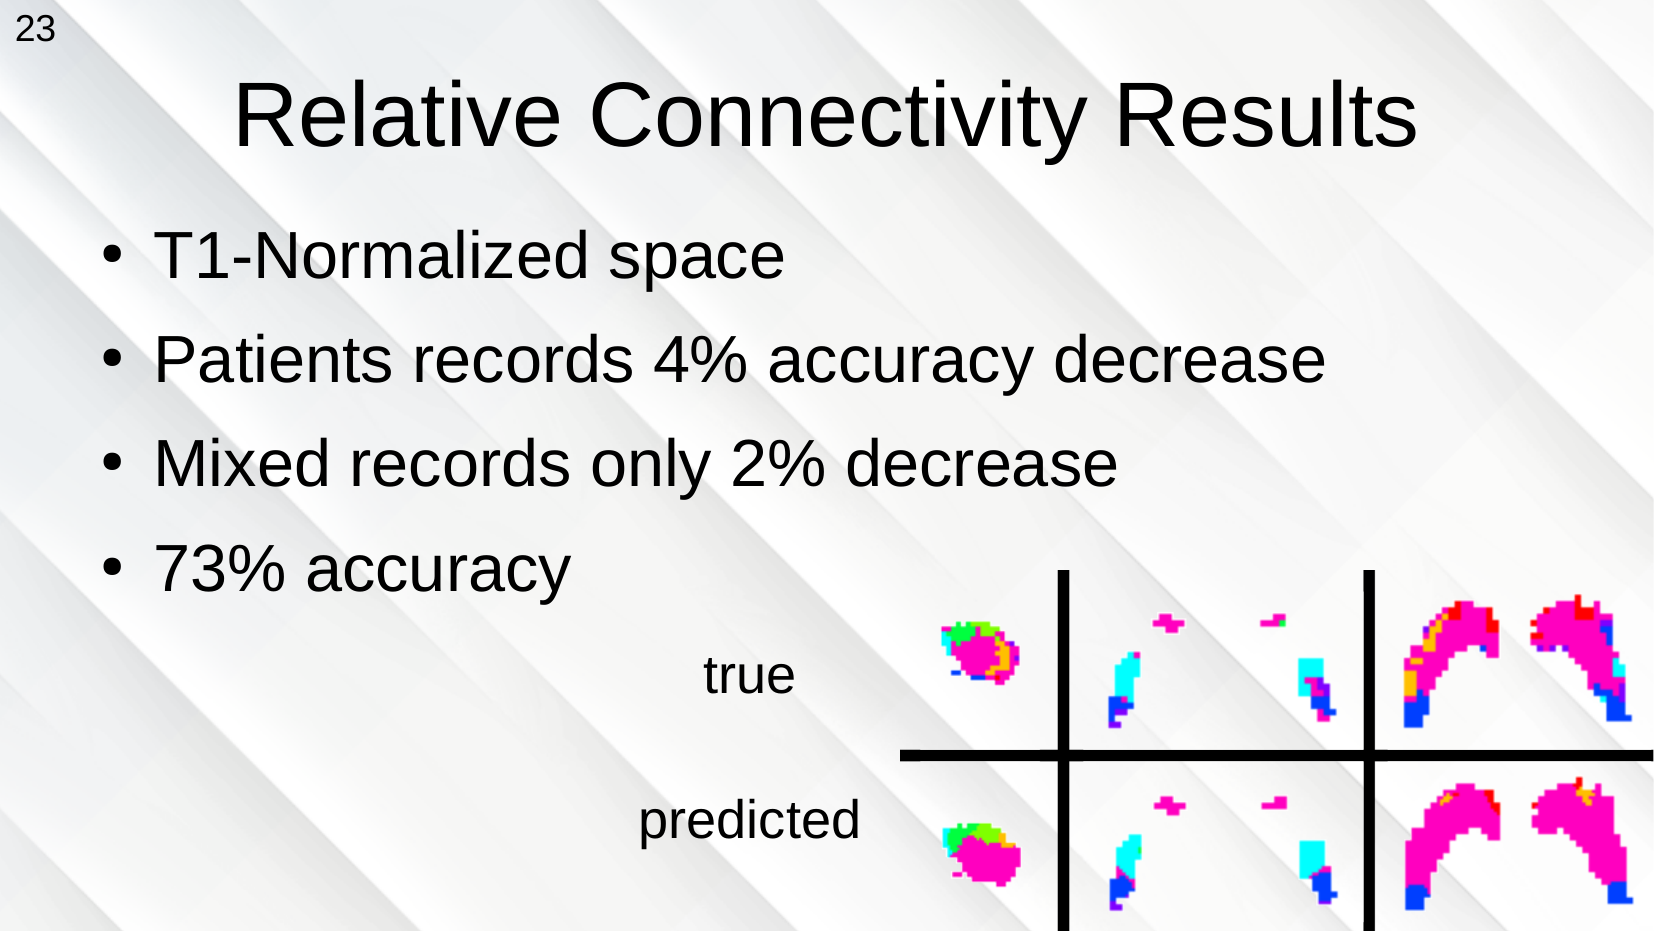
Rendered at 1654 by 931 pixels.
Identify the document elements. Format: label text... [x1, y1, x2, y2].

list T1-Normalized space Patients records 4% accuracy decrease Mixed records only 2% decrease 73% accuracy [82, 217, 1571, 863]
title Relative Connectivity Results [82, 37, 1571, 193]
picture [0, 0, 1654, 931]
text_box true predicted [600, 637, 900, 901]
